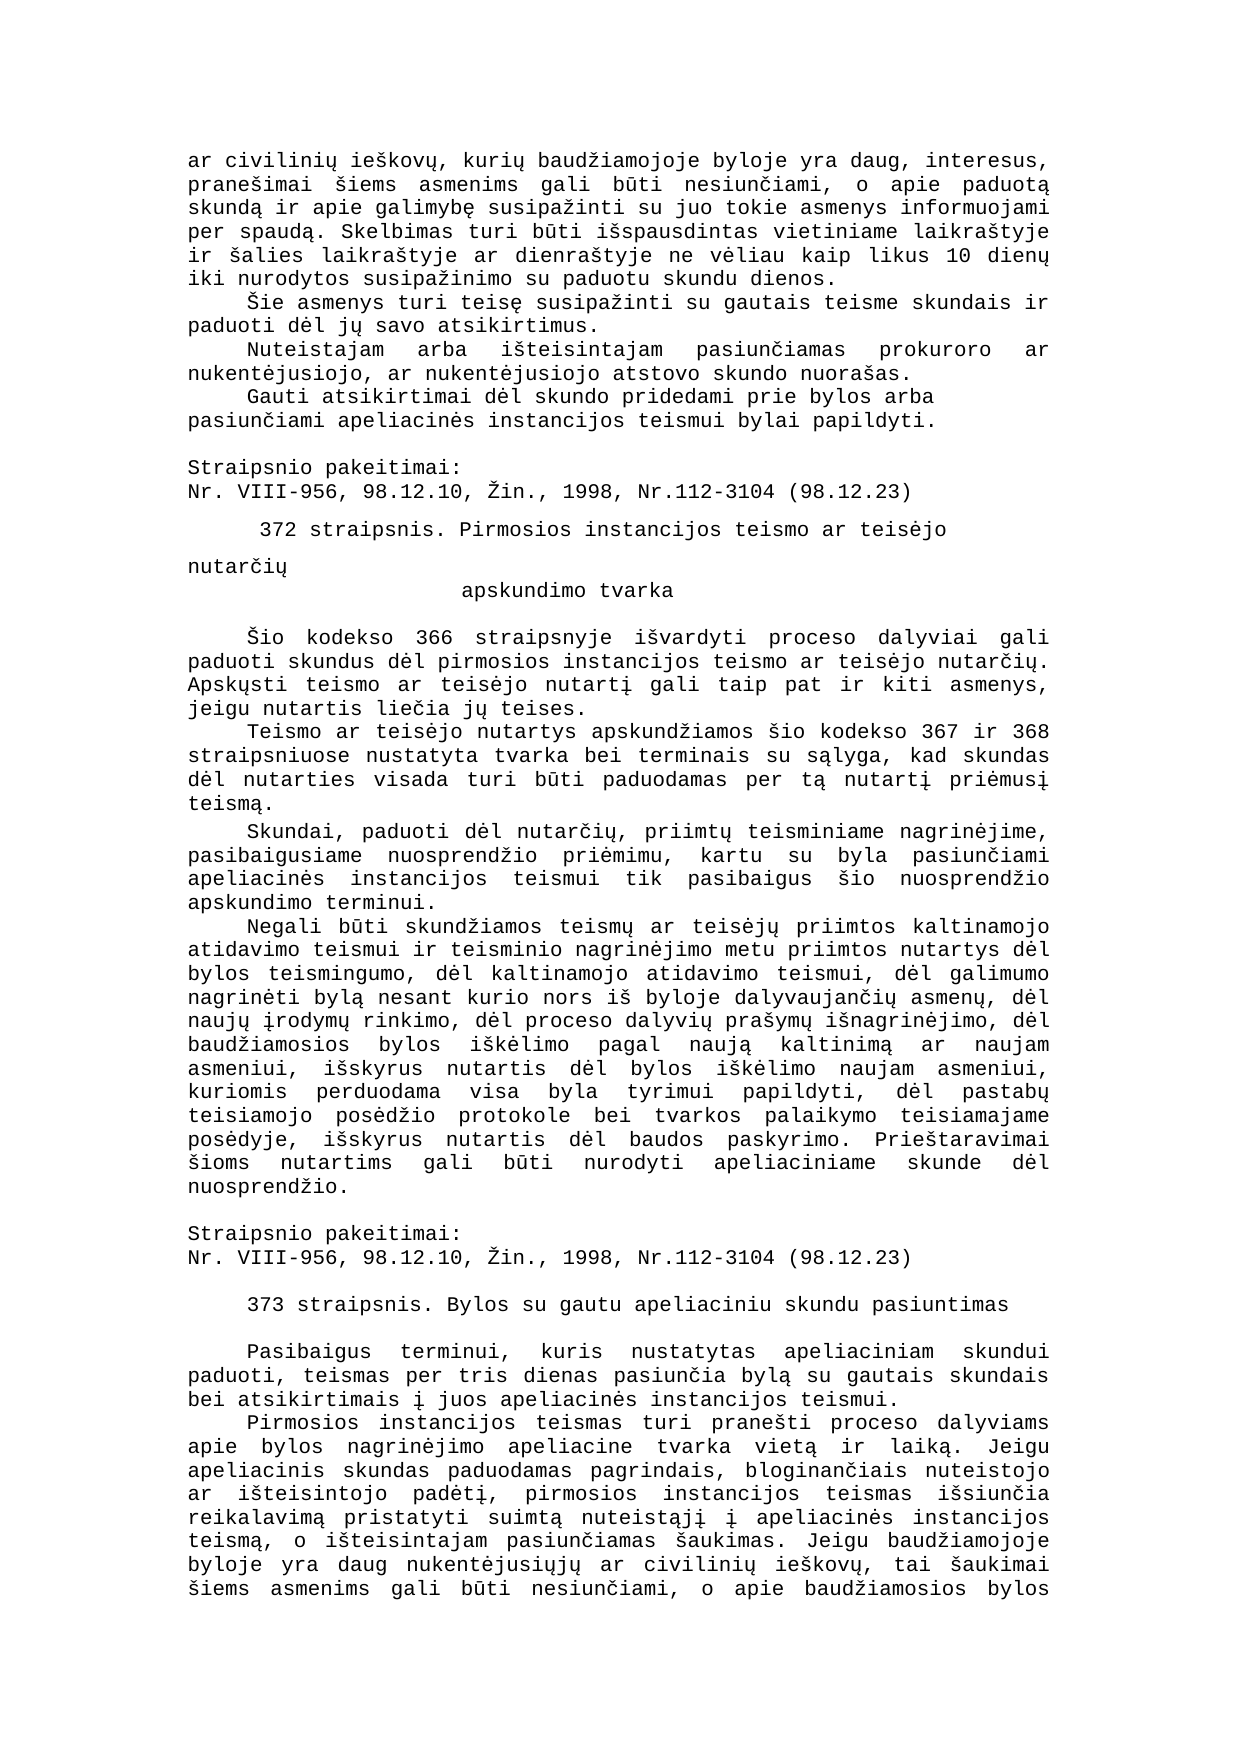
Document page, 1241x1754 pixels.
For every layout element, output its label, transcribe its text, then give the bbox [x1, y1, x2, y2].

text ar civilinių ieškovų, kurių baudžiamojoje byloje yra daug, interesus, pranešimai šiems asmenims gali būti nesiunčiami, o apie paduotą skundą ir apie galimybę susipažinti su juo tokie asmenys informuojami per spaudą. Skelbimas turi būti išspausdintas vietiniame laikraštyje ir šalies laikraštyje ar dienraštyje ne vėliau kaip likus 10 dienų iki nurodytos susipažinimo su paduotu skundu dienos. [187, 150, 1050, 292]
text Nr. VIII-956, 98.12.10, Žin., 1998, Nr.112-3104 (98.12.23) [187, 481, 1050, 505]
text 373 straipsnis. Bylos su gautu apeliaciniu skundu pasiuntimas [187, 1294, 1050, 1318]
text Negali būti skundžiamos teismų ar teisėjų priimtos kaltinamojo atidavimo teismui ir teisminio nagrinėjimo metu priimtos nutartys dėl bylos teismingumo, dėl kaltinamojo atidavimo teismui, dėl galimumo nagrinėti bylą nesant kurio nors iš byloje dalyvaujančių asmenų, dėl naujų įrodymų rinkimo, dėl proceso dalyvių prašymų išnagrinėjimo, dėl baudžiamosios bylos iškėlimo pagal naują kaltinimą ar naujam asmeniui, išskyrus nutartis dėl bylos iškėlimo naujam asmeniui, kuriomis perduodama visa byla tyrimui papildyti, dėl pastabų teisiamojo posėdžio protokole bei tvarkos palaikymo teisiamajame posėdyje, išskyrus nutartis dėl baudos paskyrimo. Prieštaravimai šioms nutartims gali būti nurodyti apeliaciniame skunde dėl nuosprendžio. [187, 916, 1050, 1199]
text Šio kodekso 366 straipsnyje išvardyti proceso dalyviai gali paduoti skundus dėl pirmosios instancijos teismo ar teisėjo nutarčių. Apskųsti teismo ar teisėjo nutartį gali taip pat ir kiti asmenys, jeigu nutartis liečia jų teises. [187, 627, 1050, 722]
text Teismo ar teisėjo nutartys apskundžiamos šio kodekso 367 ir 368 straipsniuose nustatyta tvarka bei terminais su sąlyga, kad skundas dėl nutarties visada turi būti paduodamas per tą nutartį priėmusį teismą. [187, 722, 1050, 816]
text Skundai, paduoti dėl nutarčių, priimtų teisminiame nagrinėjime, pasibaigusiame nuosprendžio priėmimu, kartu su byla pasiunčiami apeliacinės instancijos teismui tik pasibaigus šio nuosprendžio apskundimo terminui. [187, 821, 1050, 916]
text Šie asmenys turi teisę susipažinti su gautais teisme skundais ir paduoti dėl jų savo atsikirtimus. [187, 292, 1050, 339]
text Straipsnio pakeitimai: [187, 457, 1050, 481]
text 372 straipsnis. Pirmosios instancijos teismo ar teisėjo nutarčių [187, 505, 1050, 580]
text Pirmosios instancijos teismas turi pranešti proceso dalyviams apie bylos nagrinėjimo apeliacine tvarka vietą ir laiką. Jeigu apeliacinis skundas paduodamas pagrindais, bloginančiais nuteistojo ar išteisintojo padėtį, pirmosios instancijos teismas išsiunčia reikalavimą pristatyti suimtą nuteistąjį į apeliacinės instancijos teismą, o išteisintajam pasiunčiamas šaukimas. Jeigu baudžiamojoje byloje yra daug nukentėjusiųjų ar civilinių ieškovų, tai šaukimai šiems asmenims gali būti nesiunčiami, o apie baudžiamosios bylos [187, 1412, 1050, 1601]
text Nuteistajam arba išteisintajam pasiunčiamas prokuroro ar nukentėjusiojo, ar nukentėjusiojo atstovo skundo nuorašas. [187, 339, 1050, 386]
text Gauti atsikirtimai dėl skundo pridedami prie bylos arba pasiunčiami apeliacinės instancijos teismui bylai papildyti. [187, 386, 1050, 434]
text Straipsnio pakeitimai: [187, 1223, 1050, 1247]
text Pasibaigus terminui, kuris nustatytas apeliaciniam skundui paduoti, teismas per tris dienas pasiunčia bylą su gautais skundais bei atsikirtimais į juos apeliacinės instancijos teismui. [187, 1341, 1050, 1412]
text Nr. VIII-956, 98.12.10, Žin., 1998, Nr.112-3104 (98.12.23) [187, 1247, 1050, 1270]
text apskundimo tvarka [339, 580, 1050, 603]
